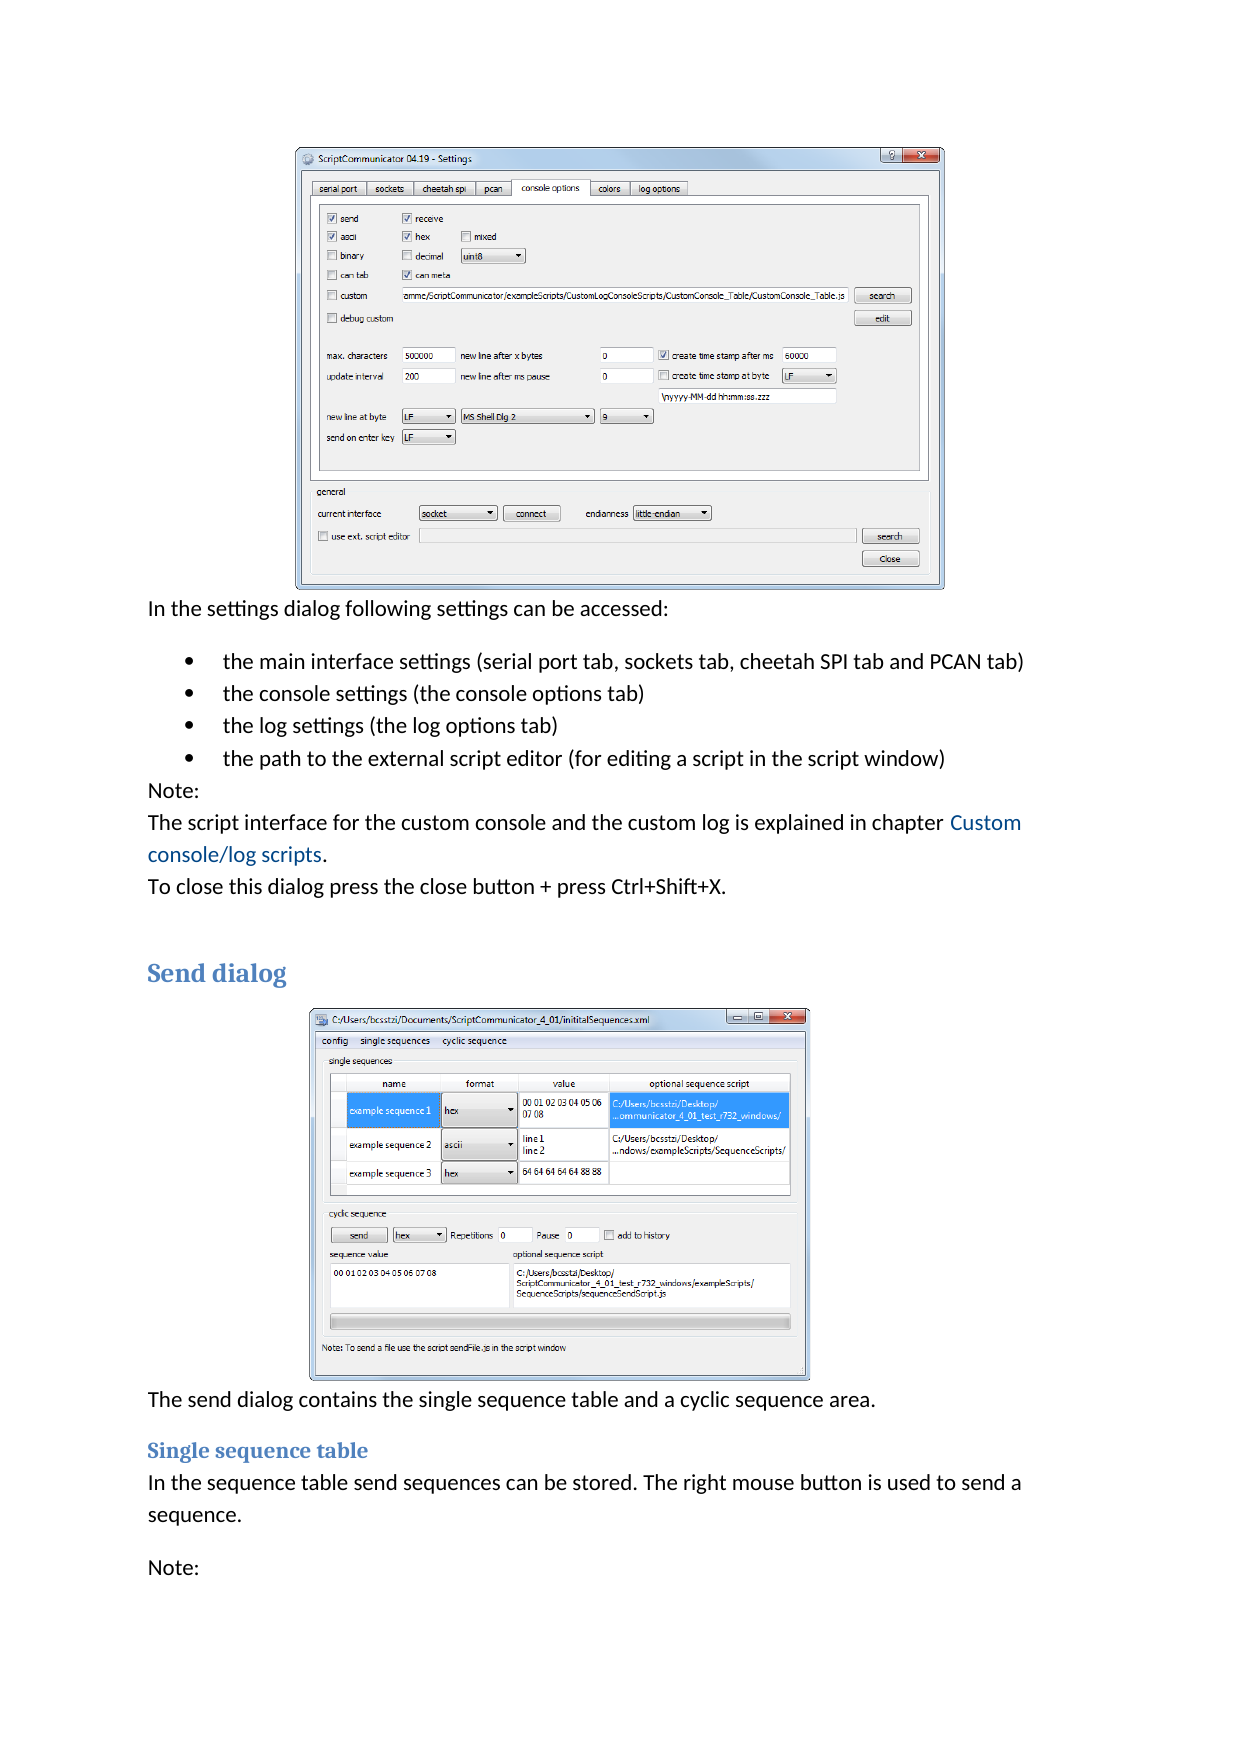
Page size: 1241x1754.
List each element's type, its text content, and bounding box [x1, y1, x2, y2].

list the log settings (the log options tab) [185, 711, 1093, 739]
subtitle Send dialog [148, 958, 1093, 989]
text In the settings dialog following settings can be accessed: [148, 590, 1093, 622]
list Note: [148, 776, 1093, 804]
text The send dialog contains the single sequence table and a cyclic sequence area. [148, 993, 1093, 1413]
subtitle Single sequence table [148, 1438, 1093, 1464]
list the path to the external script editor (for editing a script in the script window) [185, 744, 1093, 772]
text Note: [148, 1553, 1093, 1581]
text In the sequence table send sequences can be stored. The right mouse button is used to send a sequence. [148, 1468, 1093, 1528]
picture [309, 1008, 811, 1381]
picture [295, 147, 945, 590]
list The script interface for the custom console and the custom log is explained in chapter Custom console/log scripts. [148, 808, 1093, 868]
list the console settings (the console options tab) [185, 679, 1093, 707]
list To close this dialog press the close button + press Ctrl+Shift+X. [148, 872, 1093, 900]
list the main interface settings (serial port tab, sockets tab, cheetah SPI tab and PCAN tab) [185, 647, 1093, 675]
